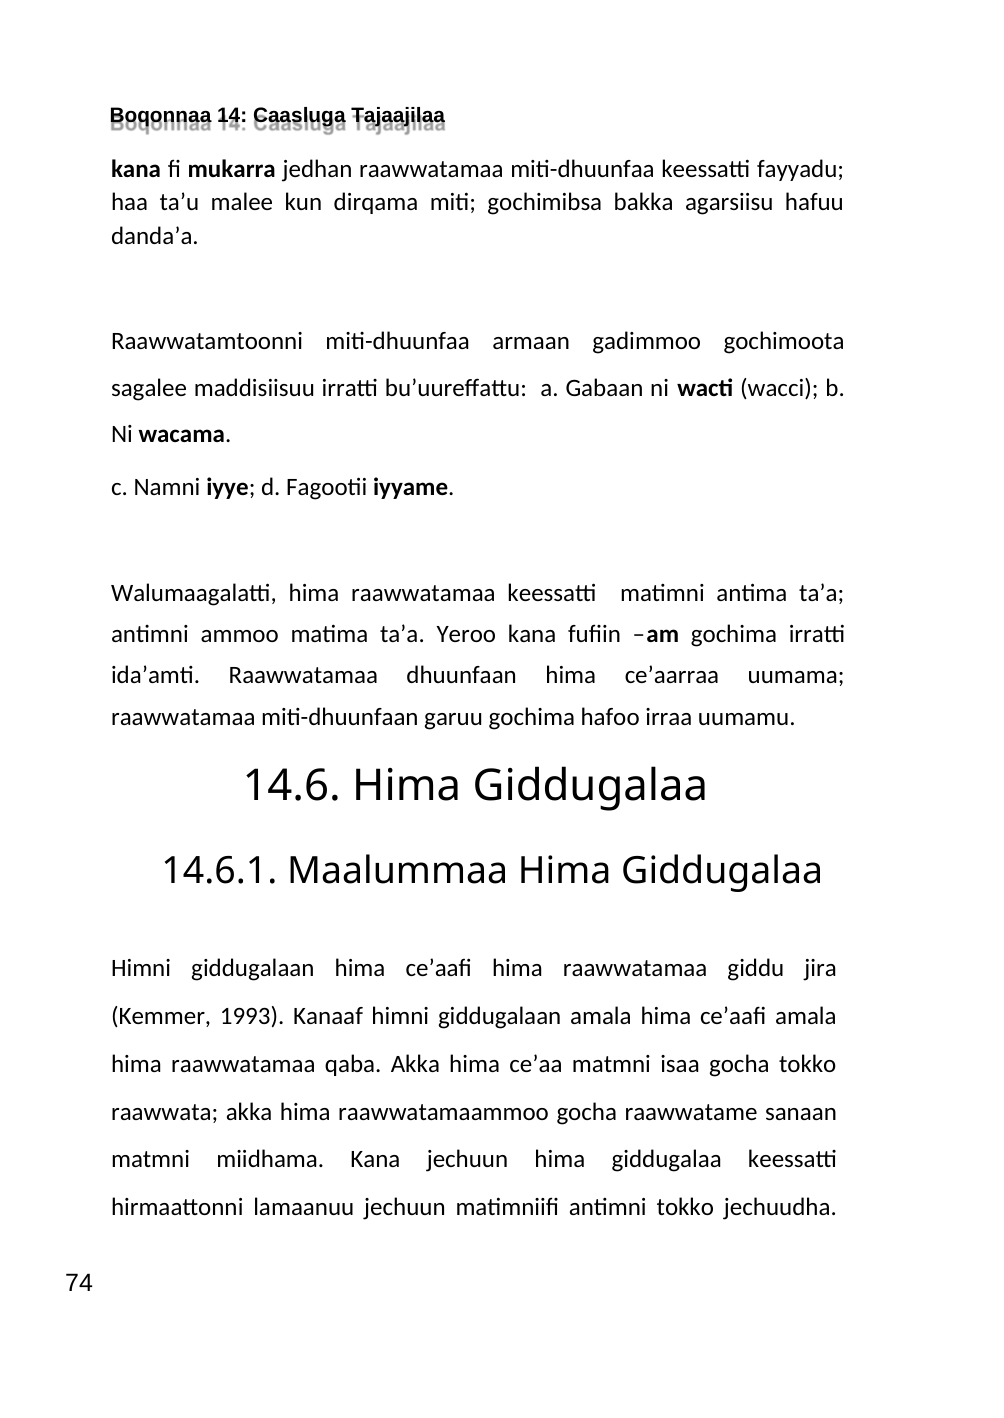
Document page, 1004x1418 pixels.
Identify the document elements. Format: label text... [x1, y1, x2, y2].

text kana fi mukarra jedhan raawwatamaa miti-dhuunfaa keessatti fayyadu; haa ta’u malee kun dirqama miti; gochimibsa bakka agarsiisu hafuu danda’a. [111, 153, 845, 250]
text c. Namni iyye; d. Fagootii iyyame. [111, 471, 845, 502]
subtitle 14.6. Hima Giddugalaa [134, 754, 828, 813]
text Raawwatamtoonni miti-dhuunfaa armaan gadimmoo gochimoota sagalee maddisiisuu irratti bu’uureffattu: a. Gabaan ni wacti (wacci); b. Ni wacama. [111, 326, 845, 449]
text Walumaagalatti, hima raawwatamaa keessatti matimni antima ta’a; antimni ammoo matima ta’a. Yeroo kana fufiin –am gochima irratti ida’amti. Raawwatamaa dhuunfaan hima ce’aarraa uumama; raawwatamaa miti-dhuunfaan garuu gochima hafoo irraa uumamu. [111, 577, 845, 732]
text Himni giddugalaan hima ce’aafi hima raawwatamaa giddu jira (Kemmer, 1993). Kanaaf himni giddugalaan amala hima ce’aafi amala hima raawwatamaa qaba. Akka hima ce’aa matmni isaa gocha tokko raawwata; akka hima raawwatamaammoo gocha raawwatame sanaan matmni miidhama. Kana jechuun hima giddugalaa keessatti hirmaattonni lamaanuu jechuun matimniifi antimni tokko jechuudha. [111, 952, 838, 1222]
subtitle 14.6.1. Maalummaa Hima Giddugalaa [161, 843, 851, 894]
picture [95, 102, 471, 149]
